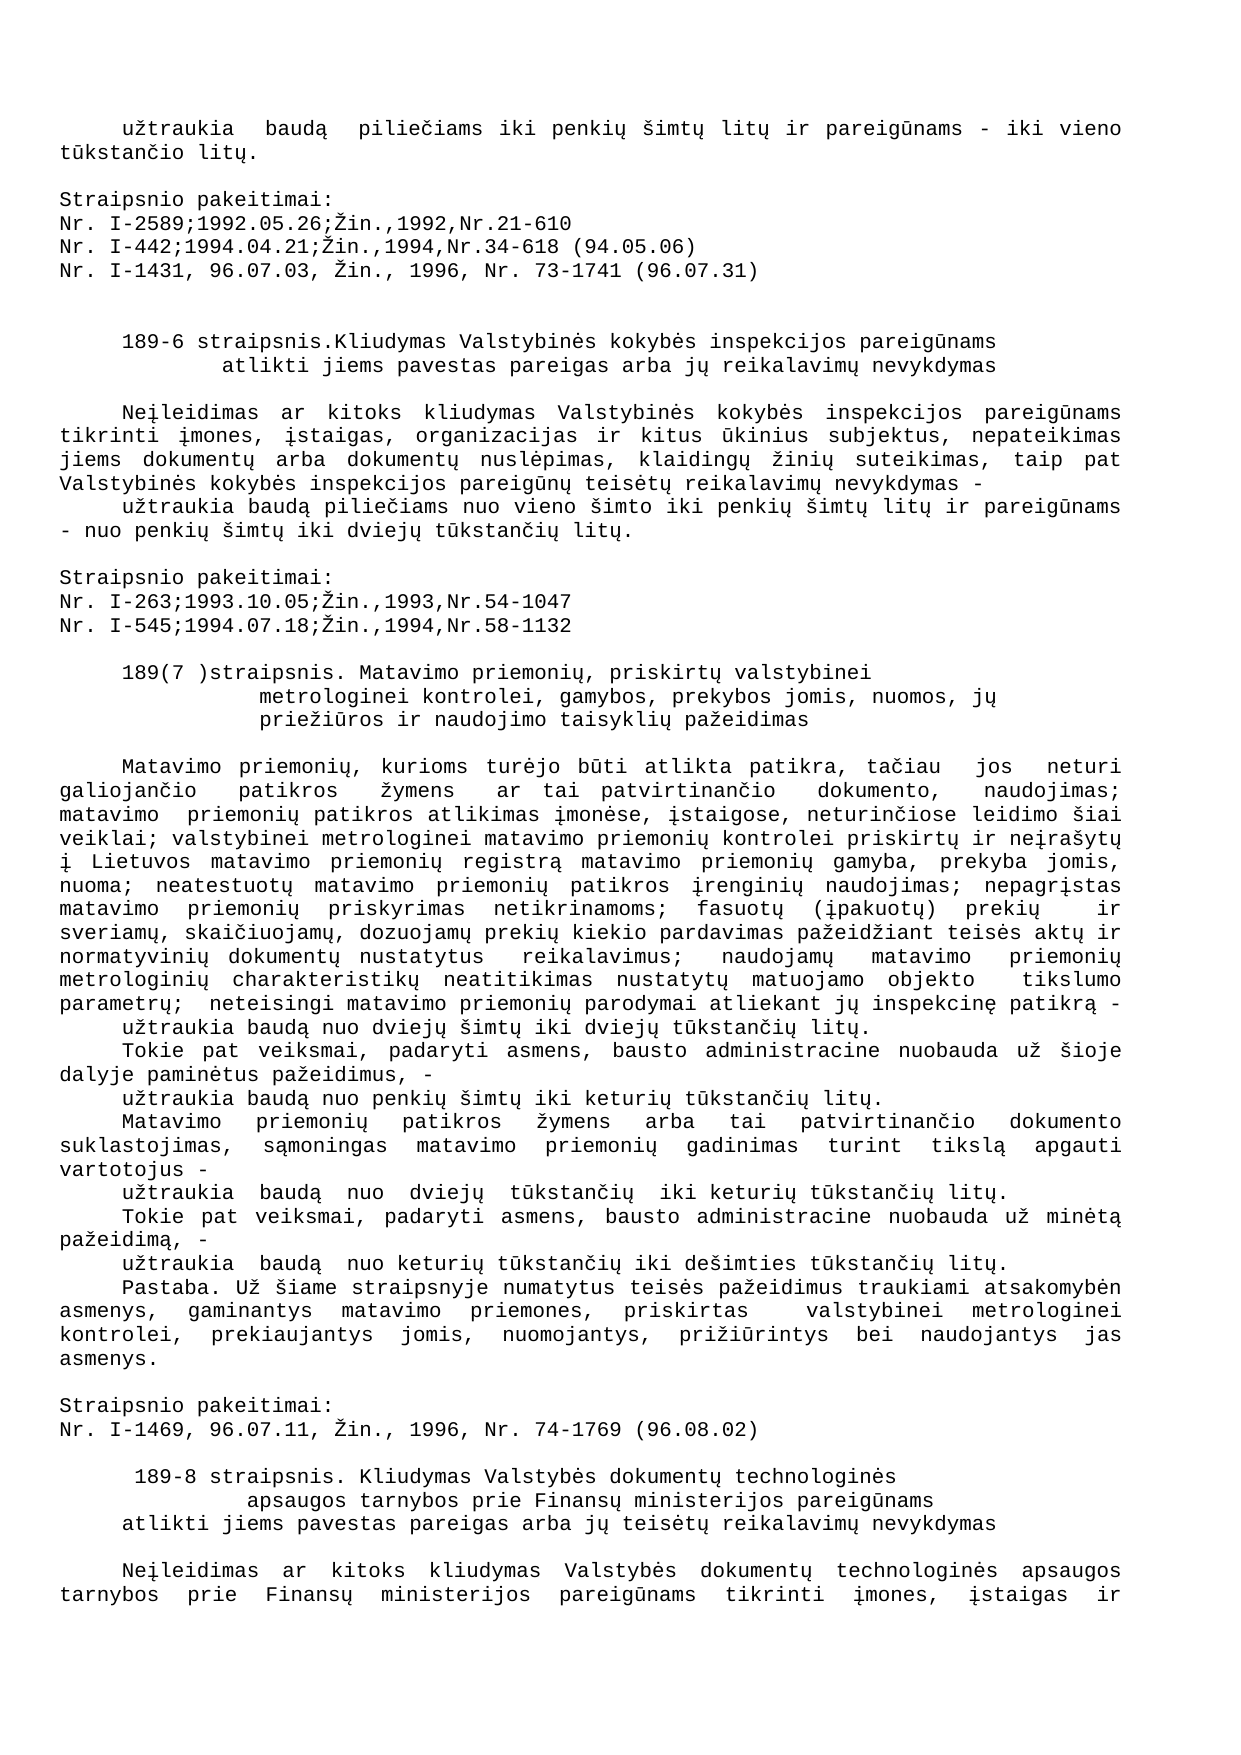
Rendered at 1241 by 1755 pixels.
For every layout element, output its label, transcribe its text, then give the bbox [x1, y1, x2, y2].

text Straipsnio pakeitimai: [59, 567, 1122, 591]
text atlikti jiems pavestas pareigas arba jų reikalavimų nevykdymas [59, 354, 1122, 378]
text Neįleidimas ar kitoks kliudymas Valstybės dokumentų technologinės apsaugos tarnybos prie Finansų ministerijos pareigūnams tikrinti įmones, įstaigas ir [59, 1561, 1122, 1608]
text Neįleidimas ar kitoks kliudymas Valstybinės kokybės inspekcijos pareigūnams tikrinti įmones, įstaigas, organizacijas ir kitus ūkinius subjektus, nepateikimas jiems dokumentų arba dokumentų nuslėpimas, klaidingų žinių suteikimas, taip pat Valstybinės kokybės inspekcijos pareigūnų teisėtų reikalavimų nevykdymas - [59, 402, 1122, 496]
text atlikti jiems pavestas pareigas arba jų teisėtų reikalavimų nevykdymas [59, 1513, 1122, 1537]
text 189-8 straipsnis. Kliudymas Valstybės dokumentų technologinės [59, 1466, 1122, 1489]
text 189(7 )straipsnis. Matavimo priemonių, priskirtų valstybinei [59, 662, 1122, 686]
text Nr. I-2589;1992.05.26;Žin.,1992,Nr.21-610 [59, 213, 1122, 236]
text 189-6 straipsnis.Kliudymas Valstybinės kokybės inspekcijos pareigūnams [59, 331, 1122, 354]
text Nr. I-545;1994.07.18;Žin.,1994,Nr.58-1132 [59, 615, 1122, 638]
text užtraukia baudą nuo penkių šimtų iki keturių tūkstančių litų. [59, 1088, 1122, 1111]
text užtraukia baudą nuo dviejų šimtų iki dviejų tūkstančių litų. [59, 1017, 1122, 1040]
text Tokie pat veiksmai, padaryti asmens, bausto administracine nuobauda už minėtą pažeidimą, - [59, 1206, 1122, 1253]
text apsaugos tarnybos prie Finansų ministerijos pareigūnams [59, 1489, 1122, 1513]
text Matavimo priemonių, kurioms turėjo būti atlikta patikra, tačiau jos neturi galiojančio patikros žymens ar tai patvirtinančio dokumento, naudojimas; matavimo priemonių patikros atlikimas įmonėse, įstaigose, neturinčiose leidimo šiai veiklai; valstybinei metrologinei matavimo priemonių kontrolei priskirtų ir neįrašytų į Lietuvos matavimo priemonių registrą matavimo priemonių gamyba, prekyba jomis, nuoma; neatestuotų matavimo priemonių patikros įrenginių naudojimas; nepagrįstas matavimo priemonių priskyrimas netikrinamoms; fasuotų (įpakuotų) prekių ir sveriamų, skaičiuojamų, dozuojamų prekių kiekio pardavimas pažeidžiant teisės aktų ir normatyvinių dokumentų nustatytus reikalavimus; naudojamų matavimo priemonių metrologinių charakteristikų neatitikimas nustatytų matuojamo objekto tikslumo parametrų; neteisingi matavimo priemonių parodymai atliekant jų inspekcinę patikrą - [59, 757, 1122, 1017]
text Nr. I-263;1993.10.05;Žin.,1993,Nr.54-1047 [59, 591, 1122, 615]
text Nr. I-1431, 96.07.03, Žin., 1996, Nr. 73-1741 (96.07.31) [59, 260, 1122, 284]
text Matavimo priemonių patikros žymens arba tai patvirtinančio dokumento suklastojimas, sąmoningas matavimo priemonių gadinimas turint tikslą apgauti vartotojus - [59, 1111, 1122, 1182]
text Pastaba. Už šiame straipsnyje numatytus teisės pažeidimus traukiami atsakomybėn asmenys, gaminantys matavimo priemones, priskirtas valstybinei metrologinei kontrolei, prekiaujantys jomis, nuomojantys, prižiūrintys bei naudojantys jas asmenys. [59, 1277, 1122, 1371]
text Tokie pat veiksmai, padaryti asmens, bausto administracine nuobauda už šioje dalyje paminėtus pažeidimus, - [59, 1040, 1122, 1088]
text Nr. I-1469, 96.07.11, Žin., 1996, Nr. 74-1769 (96.08.02) [59, 1419, 1122, 1442]
text metrologinei kontrolei, gamybos, prekybos jomis, nuomos, jų [59, 686, 1122, 709]
text Straipsnio pakeitimai: [59, 1395, 1122, 1419]
text Nr. I-442;1994.04.21;Žin.,1994,Nr.34-618 (94.05.06) [59, 236, 1122, 260]
text Straipsnio pakeitimai: [59, 189, 1122, 213]
text užtraukia baudą piliečiams iki penkių šimtų litų ir pareigūnams - iki vieno tūkstančio litų. [59, 118, 1122, 165]
text užtraukia baudą piliečiams nuo vieno šimto iki penkių šimtų litų ir pareigūnams - nuo penkių šimtų iki dviejų tūkstančių litų. [59, 496, 1122, 544]
text priežiūros ir naudojimo taisyklių pažeidimas [59, 709, 1122, 733]
text užtraukia baudą nuo keturių tūkstančių iki dešimties tūkstančių litų. [59, 1253, 1122, 1277]
text užtraukia baudą nuo dviejų tūkstančių iki keturių tūkstančių litų. [59, 1182, 1122, 1206]
